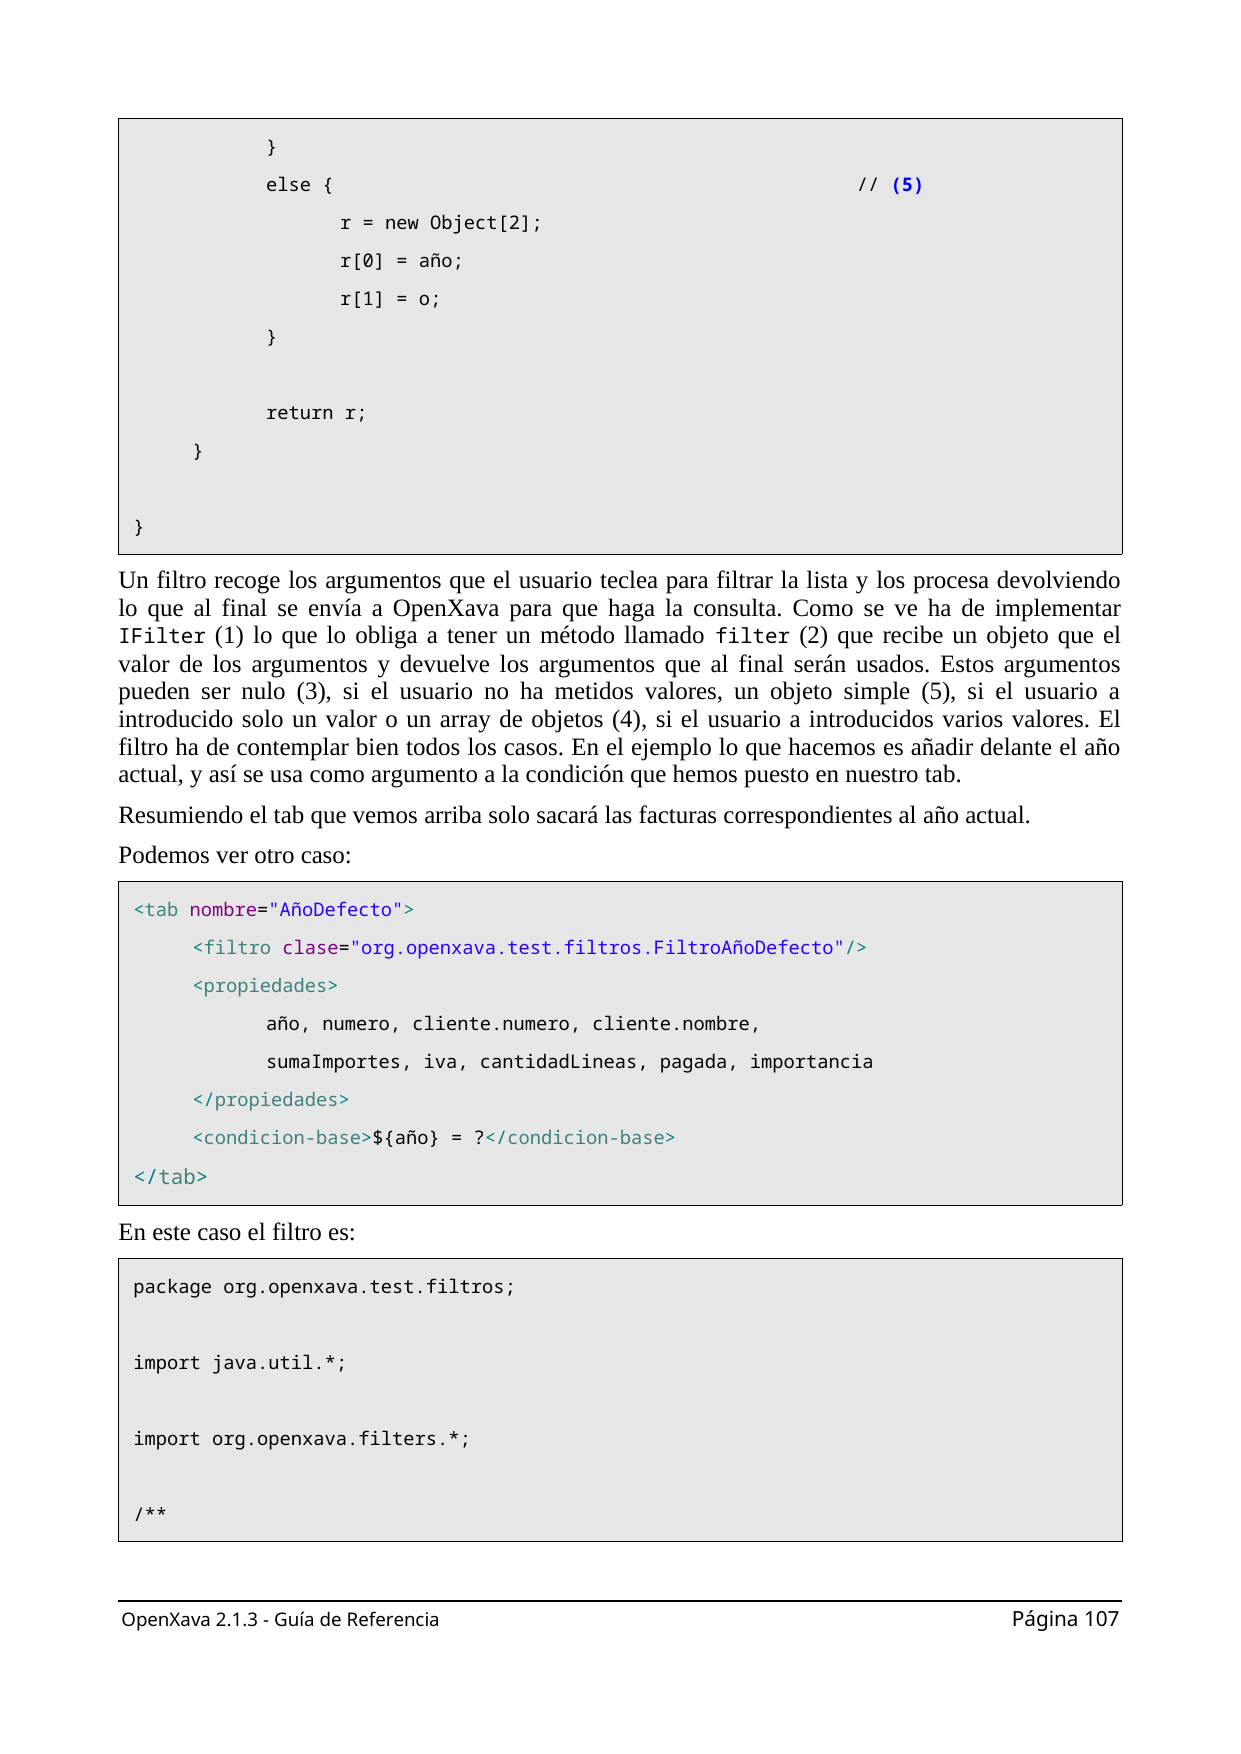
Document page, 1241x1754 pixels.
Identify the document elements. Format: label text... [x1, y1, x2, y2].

text r[1] = o; [119, 270, 1122, 308]
text } [119, 119, 1122, 156]
text <condicion-base>${año} = ?</condicion-base> [119, 1109, 1122, 1147]
text else { // (5) [119, 156, 1122, 194]
text <tab nombre="AñoDefecto"> [119, 882, 1122, 919]
text } [119, 498, 1122, 554]
text </tab> [119, 1147, 1122, 1205]
text En este caso el filtro es: [118, 1218, 1122, 1246]
text sumaImportes, iva, cantidadLineas, pagada, importancia [119, 1033, 1122, 1071]
text import org.openxava.filters.*; [119, 1410, 1122, 1448]
text r[0] = año; [119, 232, 1122, 270]
text Resumiendo el tab que vemos arriba solo sacará las facturas correspondientes al año actual. [118, 801, 1122, 828]
text package org.openxava.test.filtros; [119, 1259, 1122, 1296]
text } [119, 308, 1122, 346]
text r = new Object[2]; [119, 194, 1122, 232]
text <propiedades> [119, 957, 1122, 995]
text /** [119, 1486, 1122, 1541]
text import java.util.*; [119, 1334, 1122, 1372]
text } [119, 422, 1122, 460]
text Podemos ver otro caso: [118, 841, 1122, 869]
text return r; [119, 384, 1122, 422]
text año, numero, cliente.numero, cliente.nombre, [119, 995, 1122, 1033]
text Un filtro recoge los argumentos que el usuario teclea para filtrar la lista y los procesa devolviendo lo que al final se envía a OpenXava para que haga la consulta. Como se ve ha de implementar IFilter (1) lo que lo obliga a tener un método llamado filter (2) que recibe un objeto que el valor de los argumentos y devuelve los argumentos que al final serán usados. Estos argumentos pueden ser nulo (3), si el usuario no ha metidos valores, un objeto simple (5), si el usuario a introducido solo un valor o un array de objetos (4), si el usuario a introducidos varios valores. El filtro ha de contemplar bien todos los casos. En el ejemplo lo que hacemos es añadir delante el año actual, y así se usa como argumento a la condición que hemos puesto en nuestro tab. [118, 566, 1122, 788]
text </propiedades> [119, 1071, 1122, 1109]
text <filtro clase="org.openxava.test.filtros.FiltroAñoDefecto"/> [119, 919, 1122, 957]
